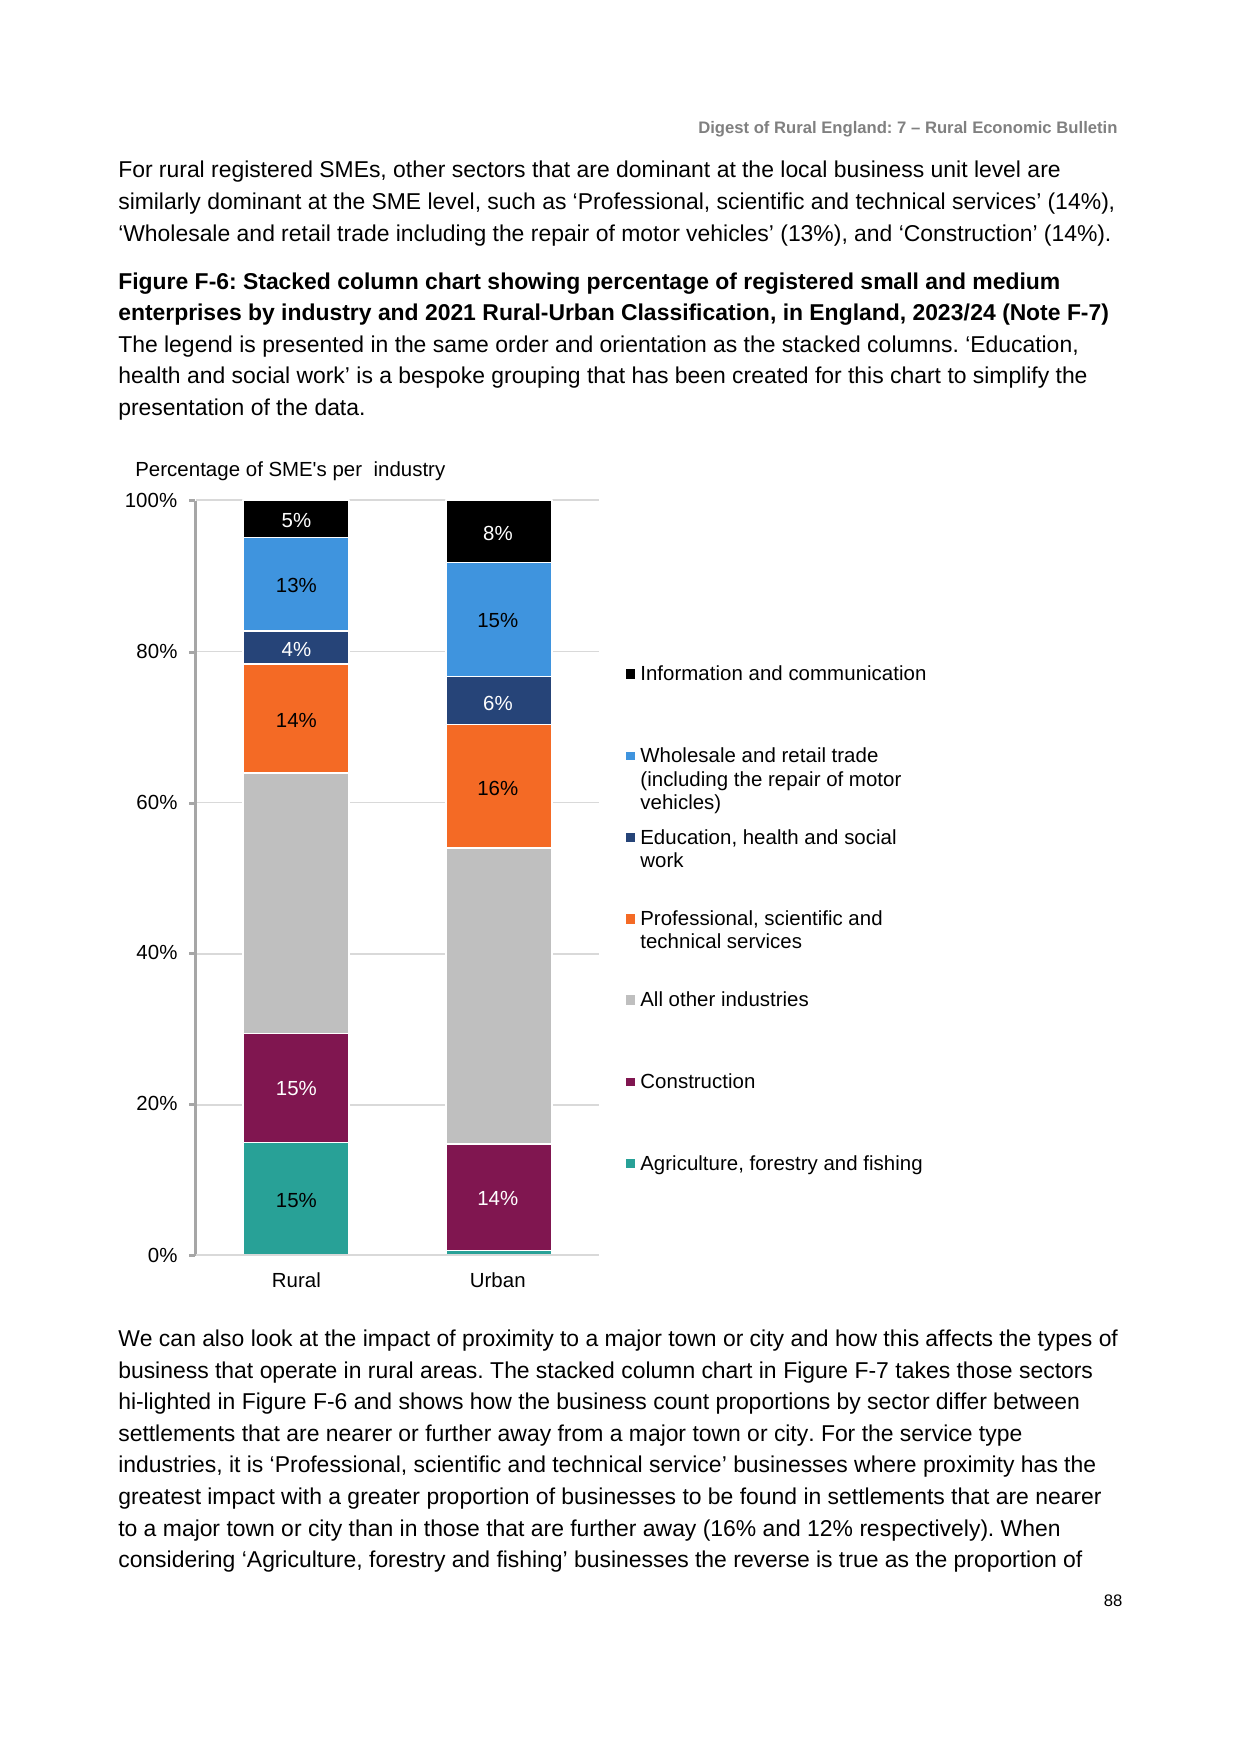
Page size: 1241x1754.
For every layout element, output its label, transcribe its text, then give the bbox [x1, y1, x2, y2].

text We can also look at the impact of proximity to a major town or city and how this affects the types of business that operate in rural areas. The stacked column chart in Figure F‑7 takes those sectors hi-lighted in Figure F‑6 and shows how the business count proportions by sector differ between settlements that are nearer or further away from a major town or city. For the service type industries, it is ‘Professional, scientific and technical service’ businesses where proximity has the greatest impact with a greater proportion of businesses to be found in settlements that are nearer to a major town or city than in those that are further away (16% and 12% respectively). When considering ‘Agriculture, forestry and fishing’ businesses the reverse is true as the proportion of [118, 1325, 1122, 1572]
text For rural registered SMEs, other sectors that are dominant at the local business unit level are similarly dominant at the SME level, such as ‘Professional, scientific and technical services’ (14%), ‘Wholesale and retail trade including the repair of motor vehicles’ (13%), and ‘Construction’ (14%). [118, 156, 1122, 246]
text The legend is presented in the same order and orientation as the stacked columns. ‘Education, health and social work’ is a bespoke grouping that has been created for this chart to simplify the presentation of the data. [118, 331, 1122, 1303]
text Figure F‑6: Stacked column chart showing percentage of registered small and medium enterprises by industry and 2021 Rural-Urban Classification, in England, 2023/24 (Note F-7) [118, 268, 1122, 326]
